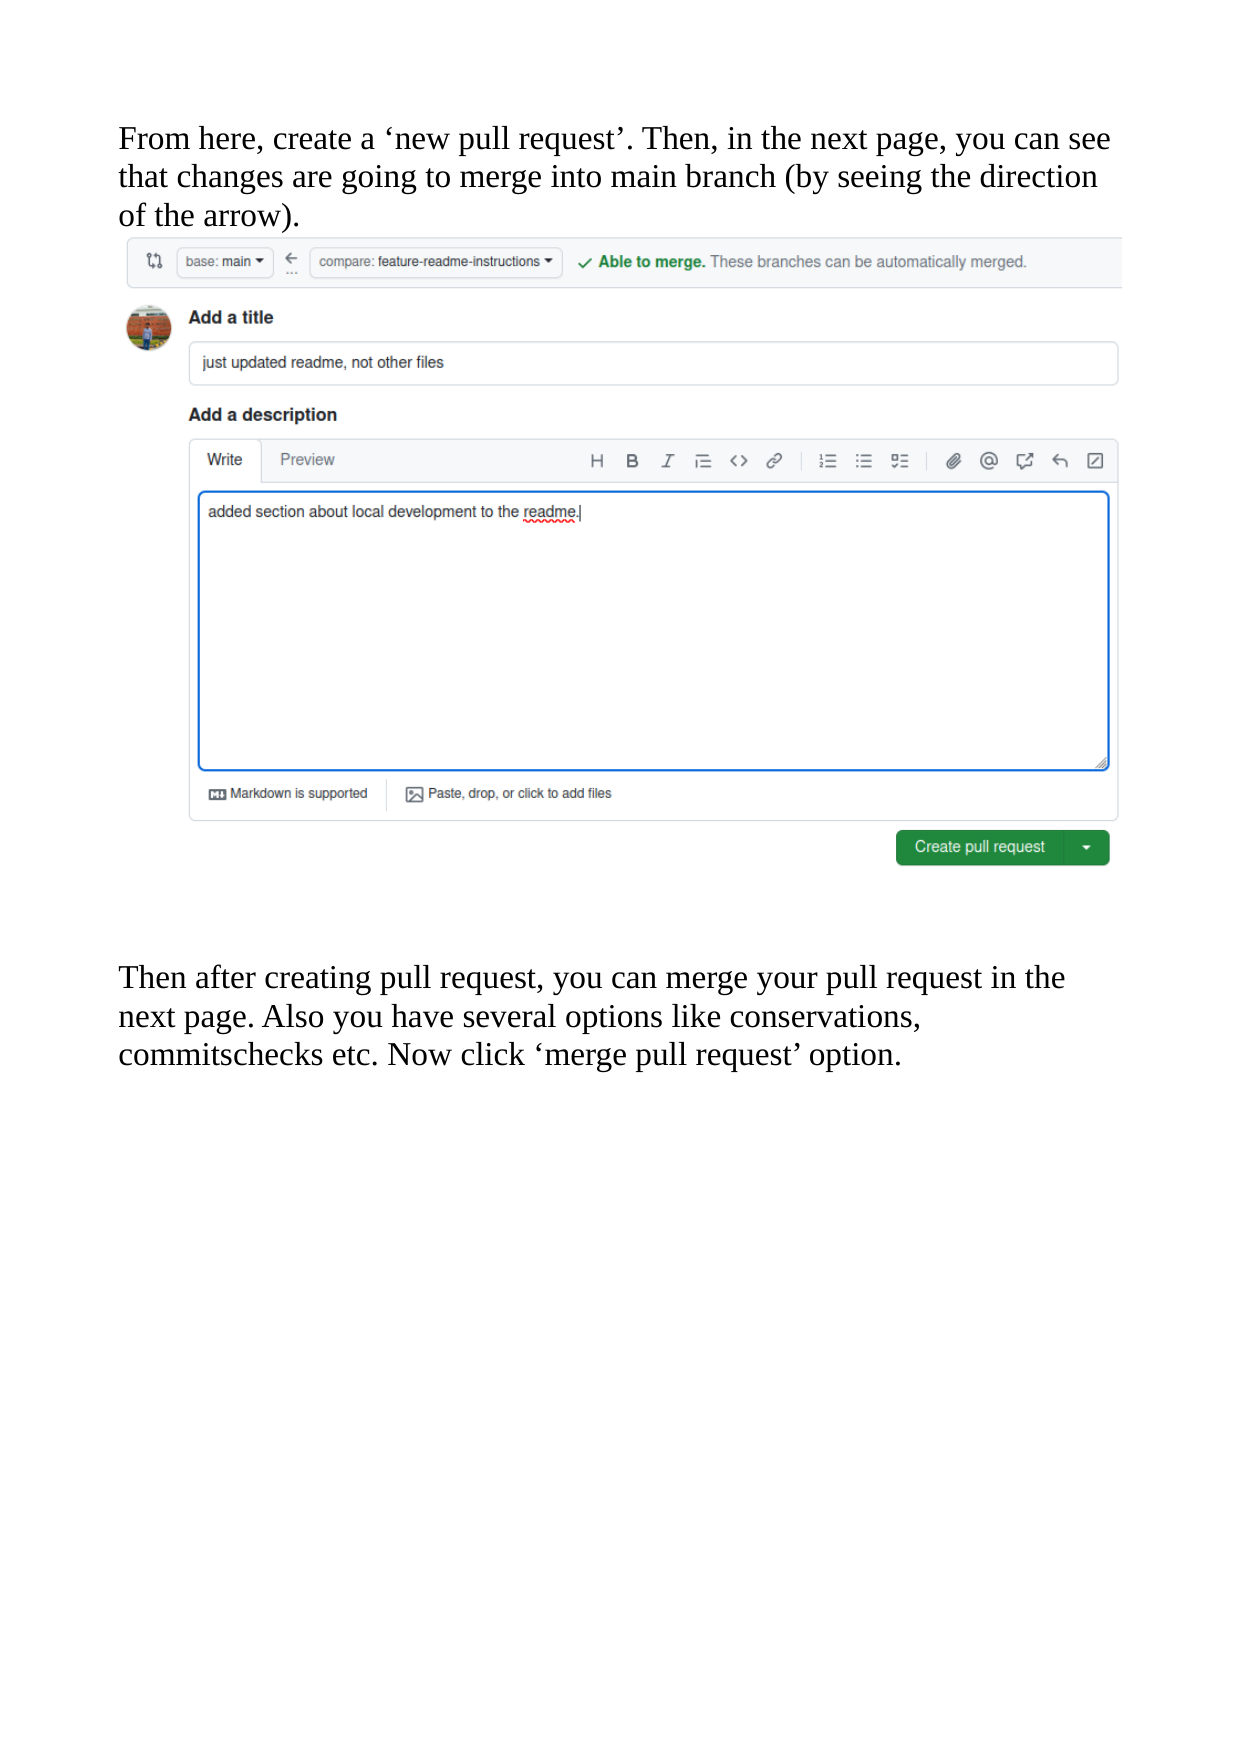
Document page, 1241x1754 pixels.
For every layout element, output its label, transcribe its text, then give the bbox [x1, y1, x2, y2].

picture [118, 233, 1123, 882]
text From here, create a ‘new pull request’. Then, in the next page, you can see that changes are going to merge into main branch (by seeing the direction of the arrow). [118, 118, 1122, 233]
text Then after creating pull request, you can merge your pull request in the next page. Also you have several options like conservations, commitschecks etc. Now click ‘merge pull request’ option. [118, 958, 1122, 1073]
